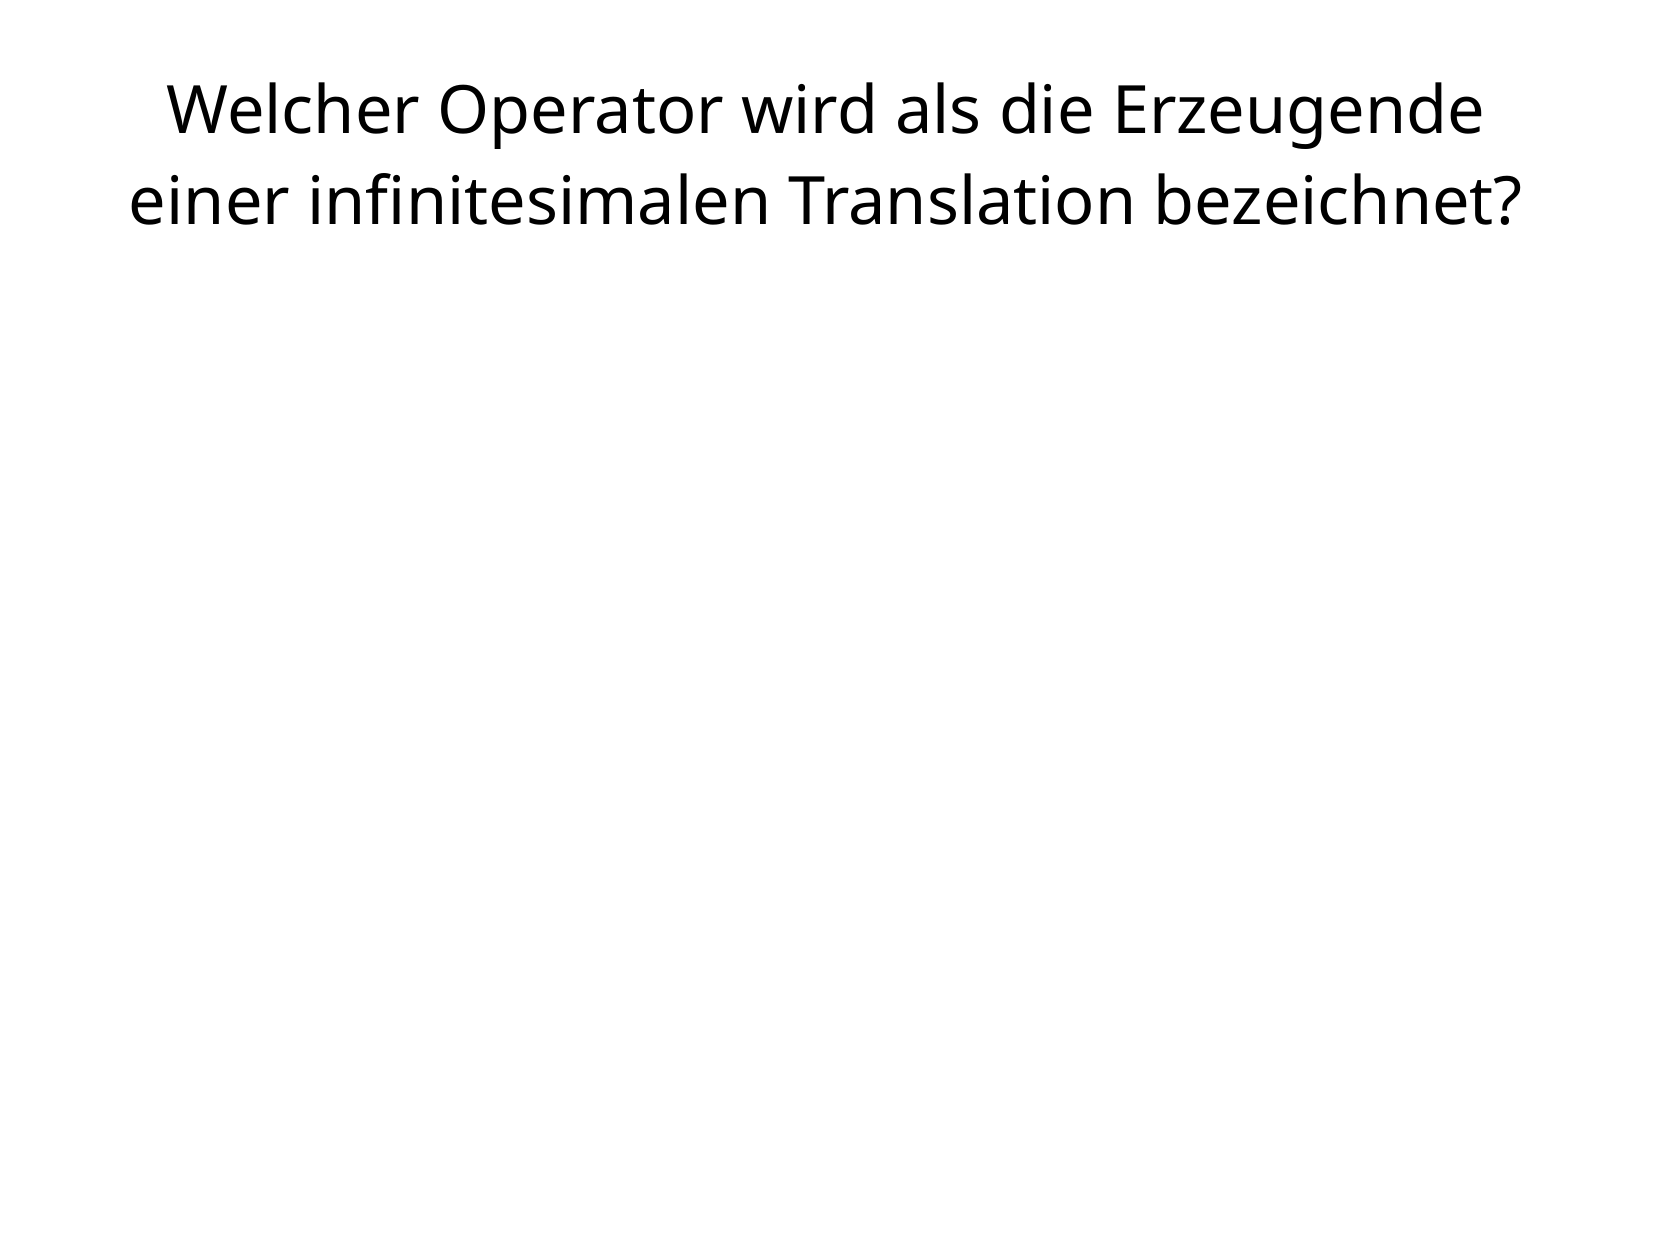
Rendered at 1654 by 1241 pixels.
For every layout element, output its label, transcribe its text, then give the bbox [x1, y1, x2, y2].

title Welcher Operator wird als die Erzeugende einer infinitesimalen Translation bezeichnet? [82, 49, 1571, 257]
